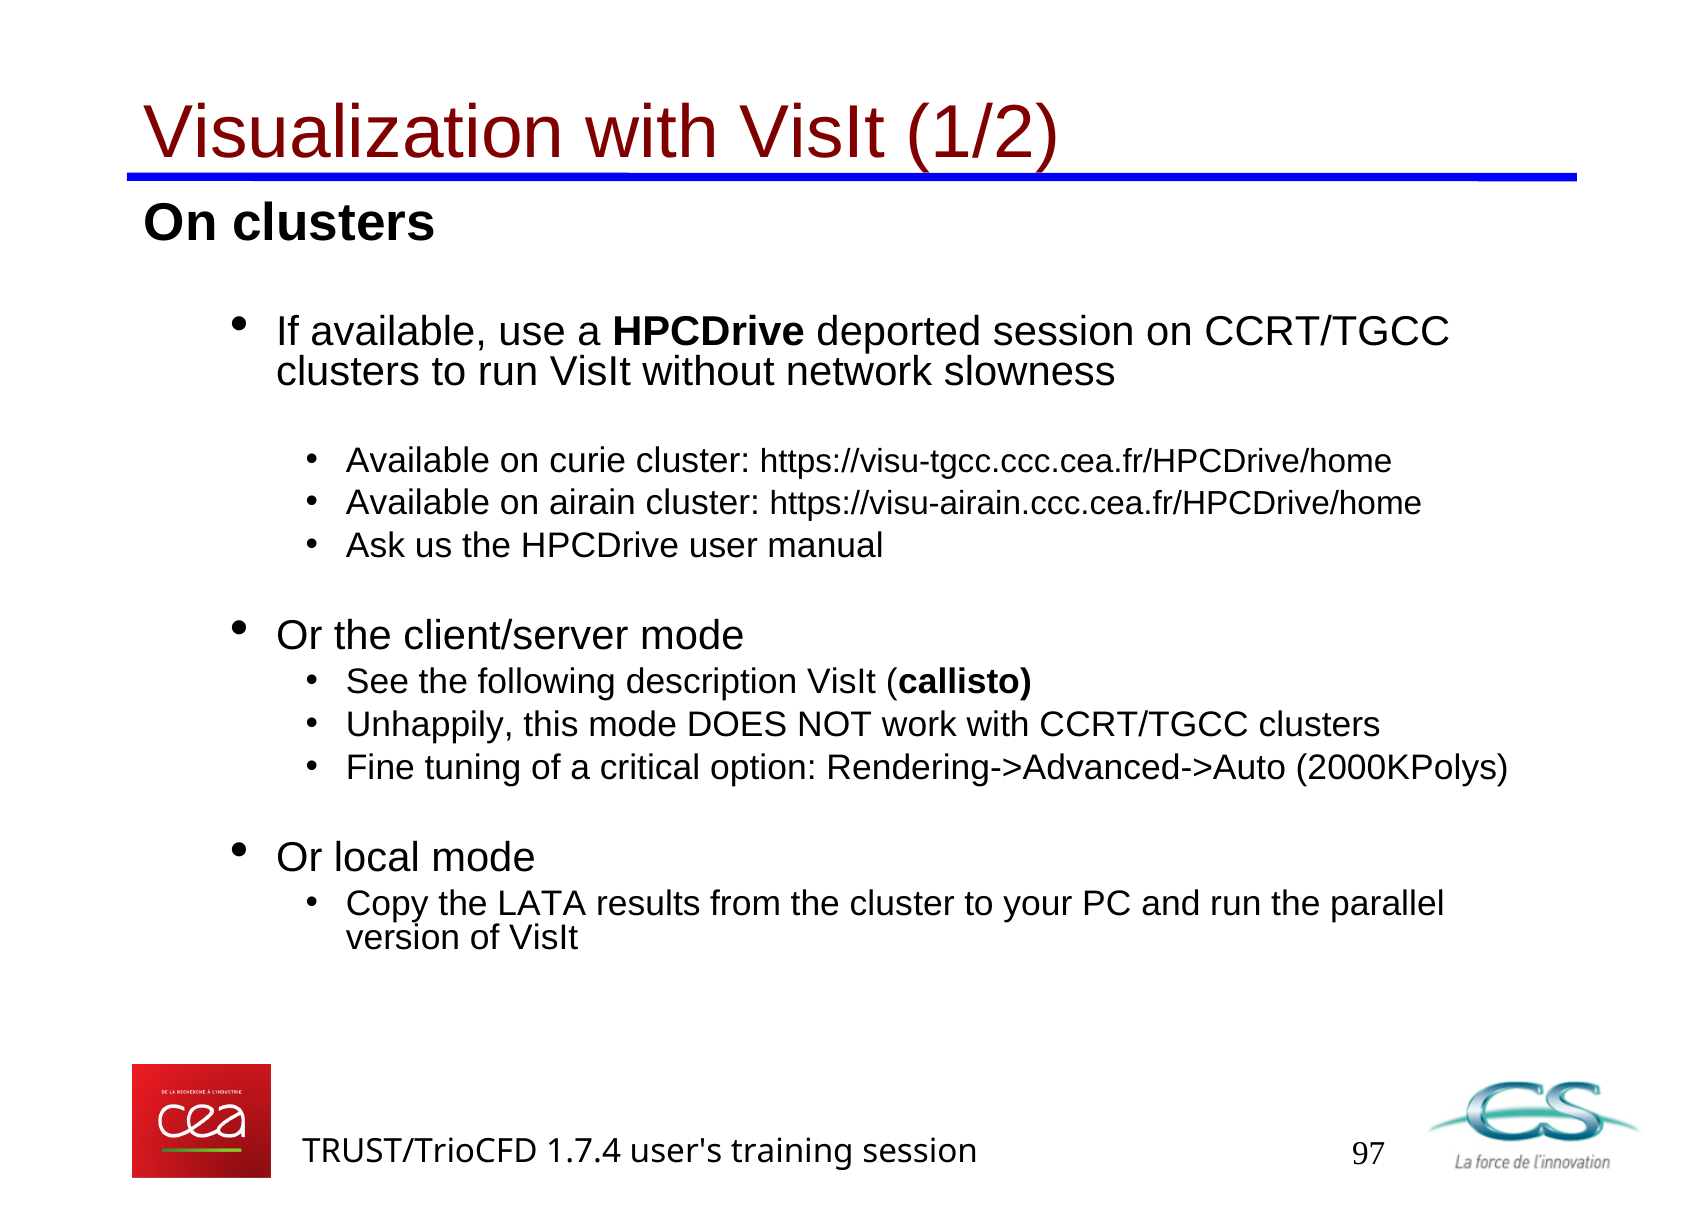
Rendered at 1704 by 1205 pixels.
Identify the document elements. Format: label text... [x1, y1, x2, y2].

text_box On clusters [127, 187, 925, 261]
picture [132, 1075, 271, 1178]
title Visualization with VisIt (1/2) [127, 39, 1577, 215]
picture [1423, 1072, 1648, 1179]
list If available, use a HPCDrive deported session on CCRT/TGCC clusters to run VisIt without network slowness Available on curie cluster: https://visu-tgcc.ccc.cea.fr/HPCDrive/home Available on airain cluster: https://visu-airain.ccc.cea.fr/HPCDrive/home Ask us the HPCDrive user manual Or the client/server mode See the following description VisIt (callisto) Unhappily, this mode DOES NOT work with CCRT/TGCC clusters Fine tuning of a critical option: Rendering->Advanced->Auto (2000KPolys) Or local mode Copy the LATA results from the cluster to your PC and run the parallel version of VisIt [131, 235, 1580, 1075]
